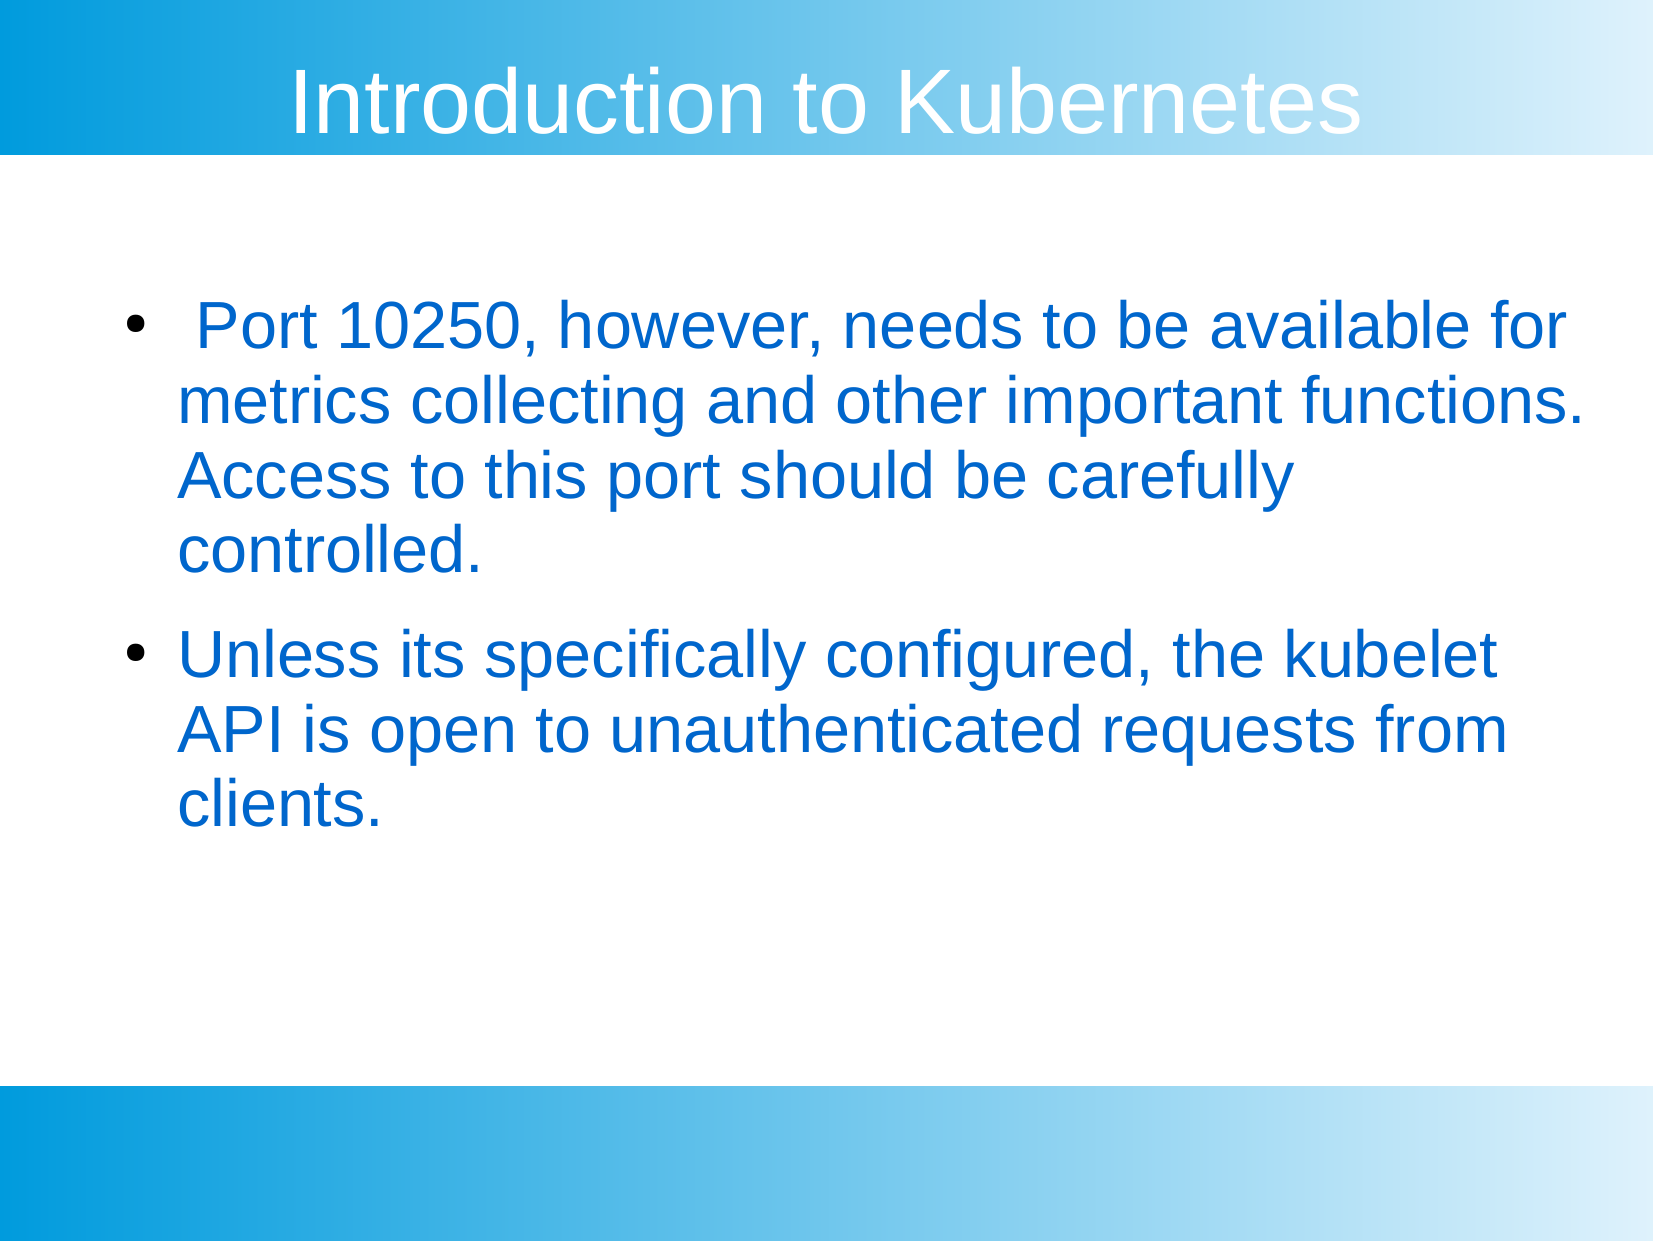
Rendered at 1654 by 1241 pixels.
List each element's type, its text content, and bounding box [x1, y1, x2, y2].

title Introduction to Kubernetes [82, 49, 1571, 155]
list Port 10250, however, needs to be available for metrics collecting and other important functions. Access to this port should be carefully controlled. Unless its specifically configured, the kubelet API is open to unauthenticated requests from clients. [106, 183, 1595, 650]
